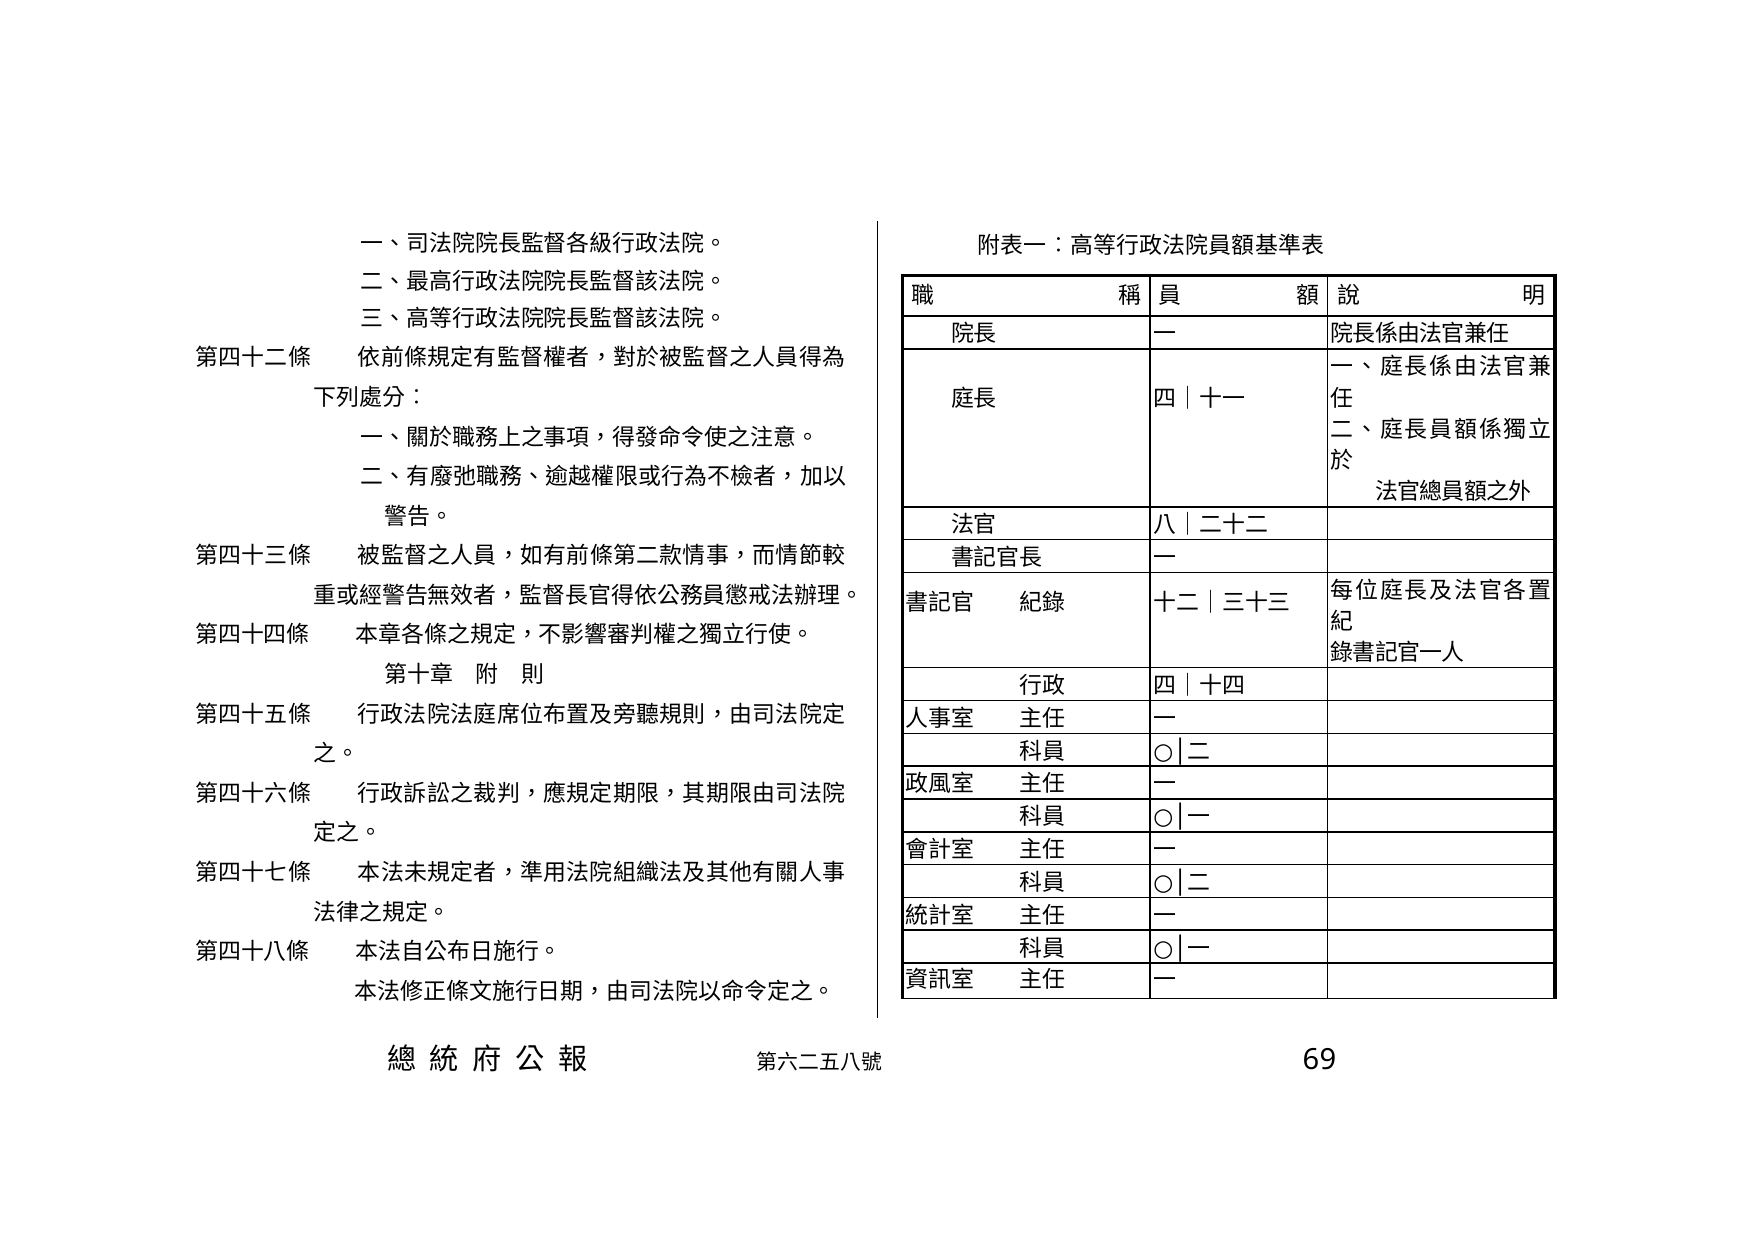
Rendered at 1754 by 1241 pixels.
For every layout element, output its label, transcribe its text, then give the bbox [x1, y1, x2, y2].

text 第四十四條 本章各條之規定，不影響審判權之獨立行使。 [195, 611, 847, 651]
table_cell 人事室 主任 [904, 701, 1149, 732]
table_header 員 額 [1151, 277, 1327, 315]
table_cell [1328, 931, 1553, 962]
text 二、最高行政法院院長監督該法院。 [360, 259, 847, 297]
text 本法修正條文施行日期，由司法院以命令定之。 [307, 967, 847, 1007]
table_cell [1328, 964, 1553, 998]
table_cell 一 [1151, 540, 1327, 572]
table_cell ○│一 [1151, 800, 1327, 831]
table_cell [1328, 865, 1553, 897]
text 附表一︰高等行政法院員額基準表 [907, 222, 1559, 261]
table_cell ○│一 [1151, 931, 1327, 962]
table_cell 四│十一 [1151, 350, 1327, 506]
table_cell 書記官 紀錄 [904, 573, 1149, 667]
text 第四十五條 行政法院法庭席位布置及旁聽規則，由司法院定之。 [195, 690, 847, 769]
text 第四十六條 行政訴訟之裁判，應規定期限，其期限由司法院定之。 [195, 769, 847, 849]
table_cell [1328, 508, 1553, 539]
text 三、高等行政法院院長監督該法院。 [360, 297, 847, 334]
table_cell 一、庭長係由法官兼任 二、庭長員額係獨立於 法官總員額之外 [1328, 350, 1553, 506]
table_cell 科員 [904, 734, 1149, 765]
table_cell 十二│三十三 [1151, 573, 1327, 667]
text 第四十七條 本法未規定者，準用法院組織法及其他有關人事法律之規定。 [195, 849, 847, 928]
table_cell [1328, 540, 1553, 572]
table_cell 每位庭長及法官各置紀 錄書記官一人 [1328, 573, 1553, 667]
table_cell 政風室 主任 [904, 767, 1149, 798]
table_cell 八│二十二 [1151, 508, 1327, 539]
table_cell 一 [1151, 833, 1327, 864]
table_header 說 明 [1328, 277, 1553, 315]
table_cell 會計室 主任 [904, 833, 1149, 864]
table_cell 行政 [904, 668, 1149, 700]
table_cell 科員 [904, 865, 1149, 897]
text 第四十三條 被監督之人員，如有前條第二款情事，而情節較重或經警告無效者，監督長官得依公務員懲戒法辦理。 [195, 532, 847, 611]
table_cell 一 [1151, 767, 1327, 798]
table_cell 法官 [904, 508, 1149, 539]
table_cell [1328, 734, 1553, 765]
table_cell 四│十四 [1151, 668, 1327, 700]
table_cell 統計室 主任 [904, 898, 1149, 929]
table_cell ○│二 [1151, 865, 1327, 897]
text 第四十八條 本法自公布日施行。 [195, 928, 847, 967]
table_cell [1328, 898, 1553, 929]
table_cell [1328, 833, 1553, 864]
table_cell 庭長 [904, 350, 1149, 506]
table_cell 科員 [904, 931, 1149, 962]
table_cell 資訊室 主任 [904, 964, 1149, 998]
table_cell 院長 [904, 317, 1149, 348]
table_cell 書記官長 [904, 540, 1149, 572]
text 第十章 附 則 [195, 651, 847, 690]
text 一、關於職務上之事項，得發命令使之注意。 [360, 413, 847, 453]
text 第四十二條 依前條規定有監督權者，對於被監督之人員得為下列處分︰ [195, 334, 847, 413]
table_cell [1328, 800, 1553, 831]
table_cell [1328, 767, 1553, 798]
table_cell 一 [1151, 898, 1327, 929]
table_cell 院長係由法官兼任 [1328, 317, 1553, 348]
text 一、司法院院長監督各級行政法院。 [360, 222, 847, 259]
table_cell 一 [1151, 964, 1327, 998]
table_header 職 稱 [904, 277, 1149, 315]
table_cell 科員 [904, 800, 1149, 831]
table_cell [1328, 701, 1553, 732]
text 二、有廢弛職務、逾越權限或行為不檢者，加以警告。 [360, 453, 847, 532]
table_cell 一 [1151, 317, 1327, 348]
table_cell 一 [1151, 701, 1327, 732]
table_cell ○│二 [1151, 734, 1327, 765]
table_cell [1328, 668, 1553, 700]
